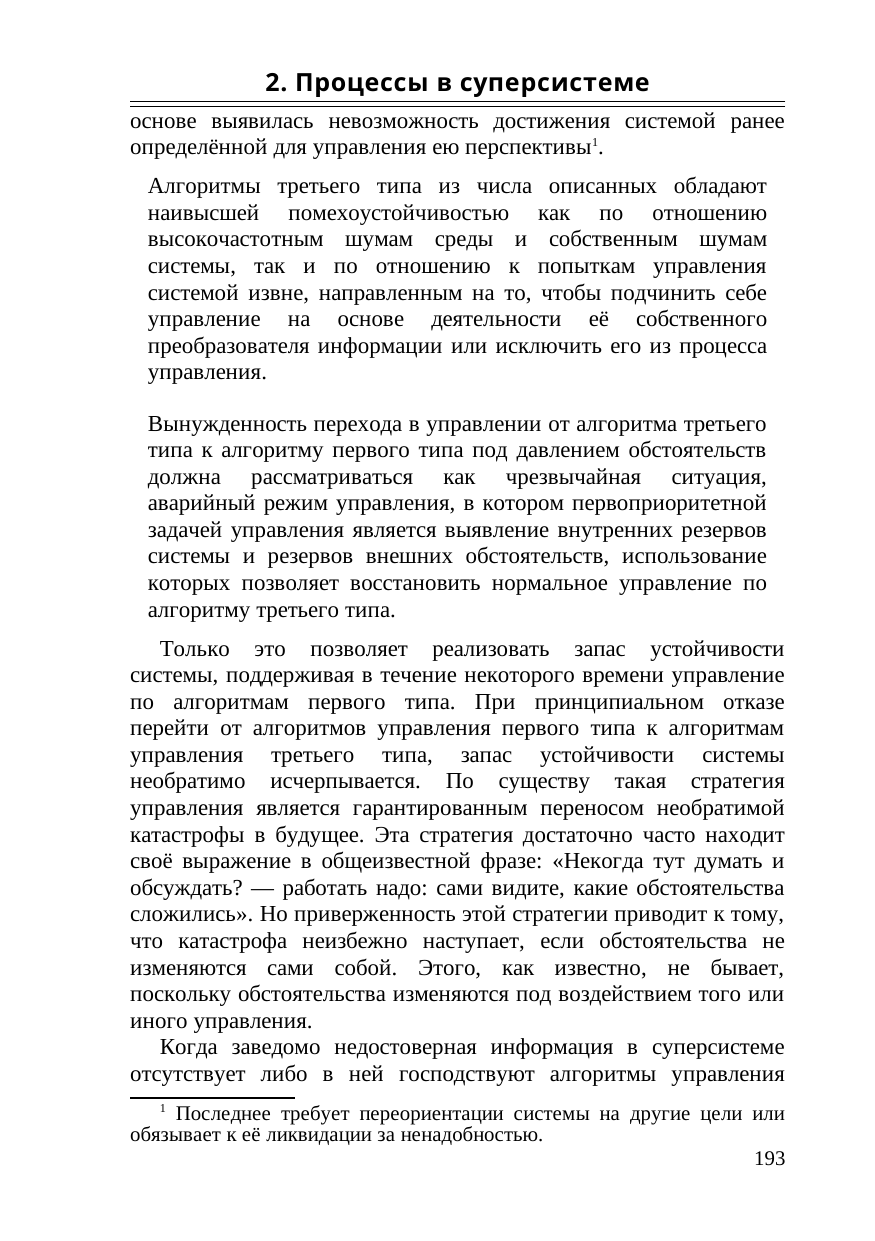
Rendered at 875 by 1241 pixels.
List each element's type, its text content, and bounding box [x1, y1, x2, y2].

text Последнее требует переориентации системы на другие цели или обязывает к её ликвидации за ненадобностью. [130, 1104, 785, 1145]
text Вынужденность перехода в управлении от алгоритма третьего типа к алгоритму первого типа под давлением обстоятельств должна рассматриваться как чрезвычайная ситуация, аварийный режим управления, в котором первоприоритетной задачей управления является выявление внутренних резервов системы и резервов внешних обстоятельств, использование которых позволяет восстановить нормальное управление по алгоритму третьего типа. [148, 409, 768, 622]
text Когда заведомо недостоверная информация в суперсистеме отсутствует либо в ней господствуют алгоритмы управления [130, 1033, 785, 1086]
text основе выявилась невозможность достижения системой ранее определённой для управления ею перспективы. [130, 107, 785, 159]
text Алгоритмы третьего типа из числа описанных обладают наивысшей помехоустойчивостью как по отношению высокочастотным шумам среды и собственным шумам системы, так и по отношению к попыткам управления системой извне, направленным на то, чтобы подчинить себе управление на основе деятельности её собственного преобразователя информации или исключить его из процесса управления. [148, 172, 768, 384]
text Только это позволяет реализовать запас устойчивости системы, поддерживая в течение некоторого времени управление по алгоритмам первого типа. При принципиальном отказе перейти от алгоритмов управления первого типа к алгоритмам управления третьего типа, запас устойчивости системы необратимо исчерпывается. По существу такая стратегия управления является гарантированным переносом необратимой катастрофы в будущее. Эта стратегия достаточно часто находит своё выражение в общеизвестной фразе: «Некогда тут думать и обсуждать? — работать надо: сами видите, какие обстоятельства сложились». Но приверженность этой стратегии приводит к тому, что катастрофа неизбежно наступает, если обстоятельства не изменяются сами собой. Этого, как известно, не бывает, поскольку обстоятельства изменяются под воздействием того или иного управления. [130, 634, 785, 1033]
